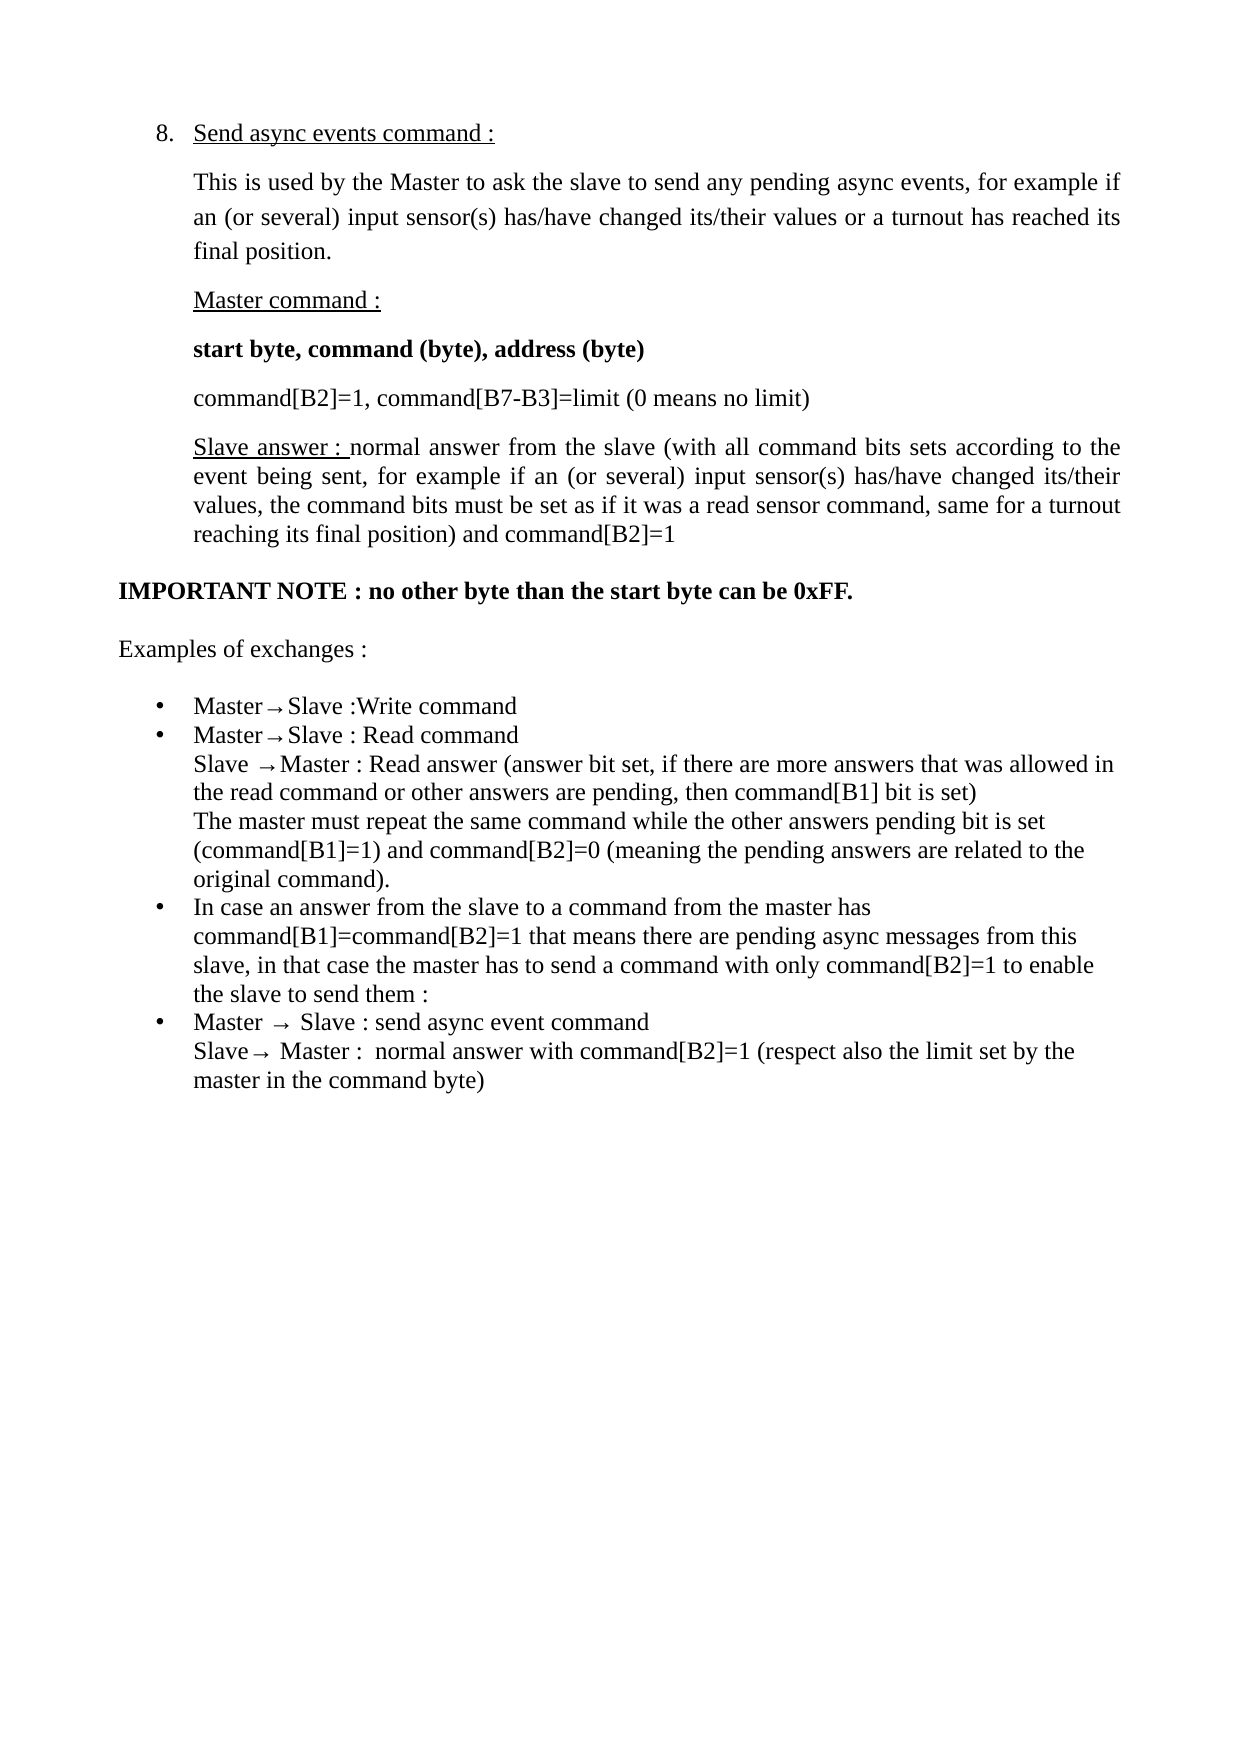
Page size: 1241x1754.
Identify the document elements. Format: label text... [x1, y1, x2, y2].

text Examples of exchanges : [118, 634, 1122, 662]
list command[B2]=1, command[B7-B3]=limit (0 means no limit) [156, 383, 1122, 412]
list Slave answer : normal answer from the slave (with all command bits sets according to the event being sent, for example if an (or several) input sensor(s) has/have changed its/their values, the command bits must be set as if it was a read sensor command, same for a turnout reaching its final position) and command[B2]=1 [156, 432, 1122, 547]
list Master → Slave : send async event command [156, 1007, 1122, 1036]
list Slave→ Master : normal answer with command[B2]=1 (respect also the limit set by the master in the command byte) [156, 1036, 1122, 1094]
list Master→Slave : Read command [156, 720, 1122, 749]
list start byte, command (byte), address (byte) [156, 334, 1122, 363]
list This is used by the Master to ask the slave to send any pending async events, for example if an (or several) input sensor(s) has/have changed its/their values or a turnout has reached its final position. [156, 167, 1122, 265]
list Send async events command : [156, 118, 1122, 147]
list In case an answer from the slave to a command from the master has command[B1]=command[B2]=1 that means there are pending async messages from this slave, in that case the master has to send a command with only command[B2]=1 to enable the slave to send them : [156, 892, 1122, 1007]
text IMPORTANT NOTE : no other byte than the start byte can be 0xFF. [118, 576, 1122, 605]
list The master must repeat the same command while the other answers pending bit is set (command[B1]=1) and command[B2]=0 (meaning the pending answers are related to the original command). [156, 806, 1122, 892]
list Master command : [156, 285, 1122, 314]
list Master→Slave :Write command [156, 691, 1122, 720]
list Slave →Master : Read answer (answer bit set, if there are more answers that was allowed in the read command or other answers are pending, then command[B1] bit is set) [156, 749, 1122, 806]
